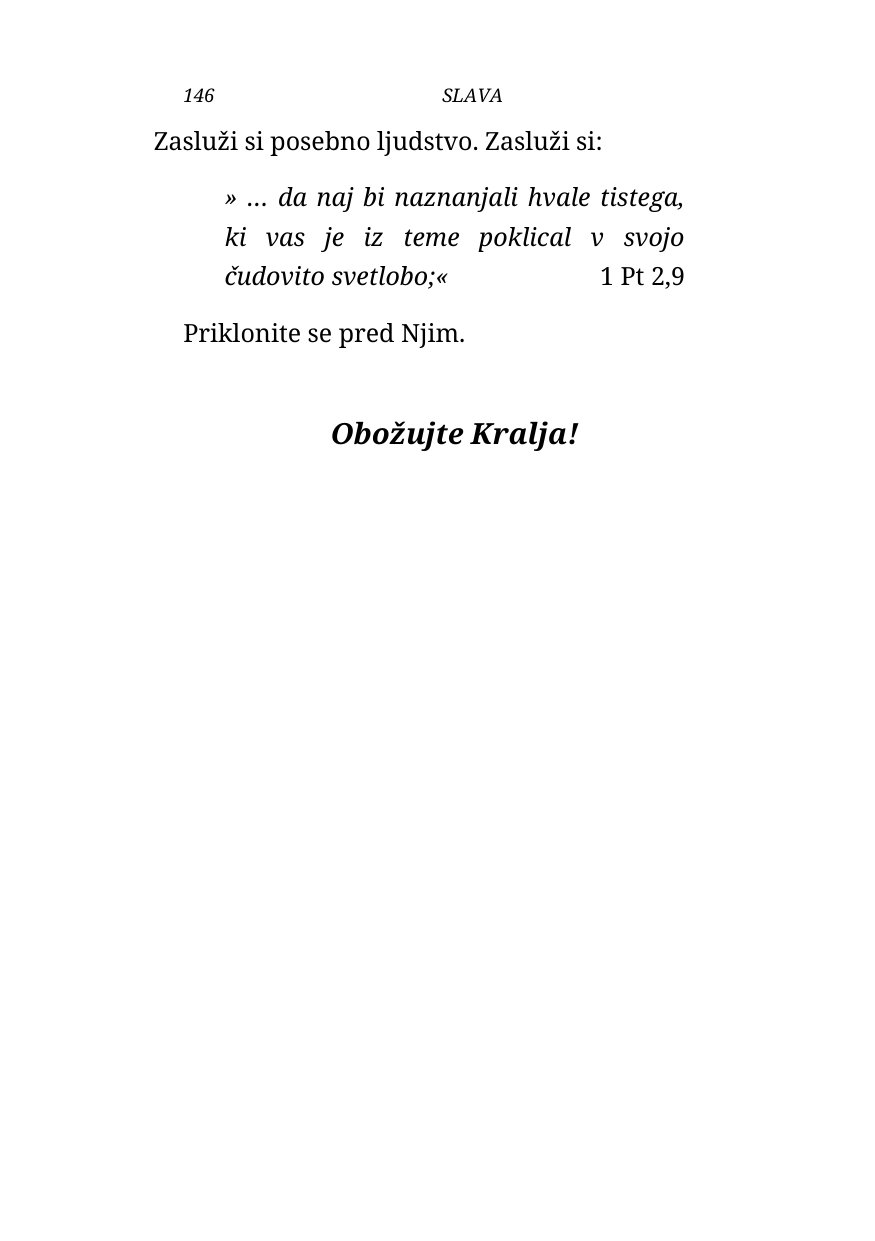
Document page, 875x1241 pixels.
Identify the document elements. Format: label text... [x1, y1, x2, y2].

text Obožujte Kralja! [153, 413, 756, 453]
text Priklonite se pred Njim. [153, 315, 756, 349]
text » … da naj bi naznanjali hvale tistega, ki vas je iz teme poklical v svojo čudovito svetlobo;« 1 Pt 2,9 [224, 180, 685, 292]
text Zasluži si posebno ljudstvo. Zasluži si: [153, 123, 756, 157]
